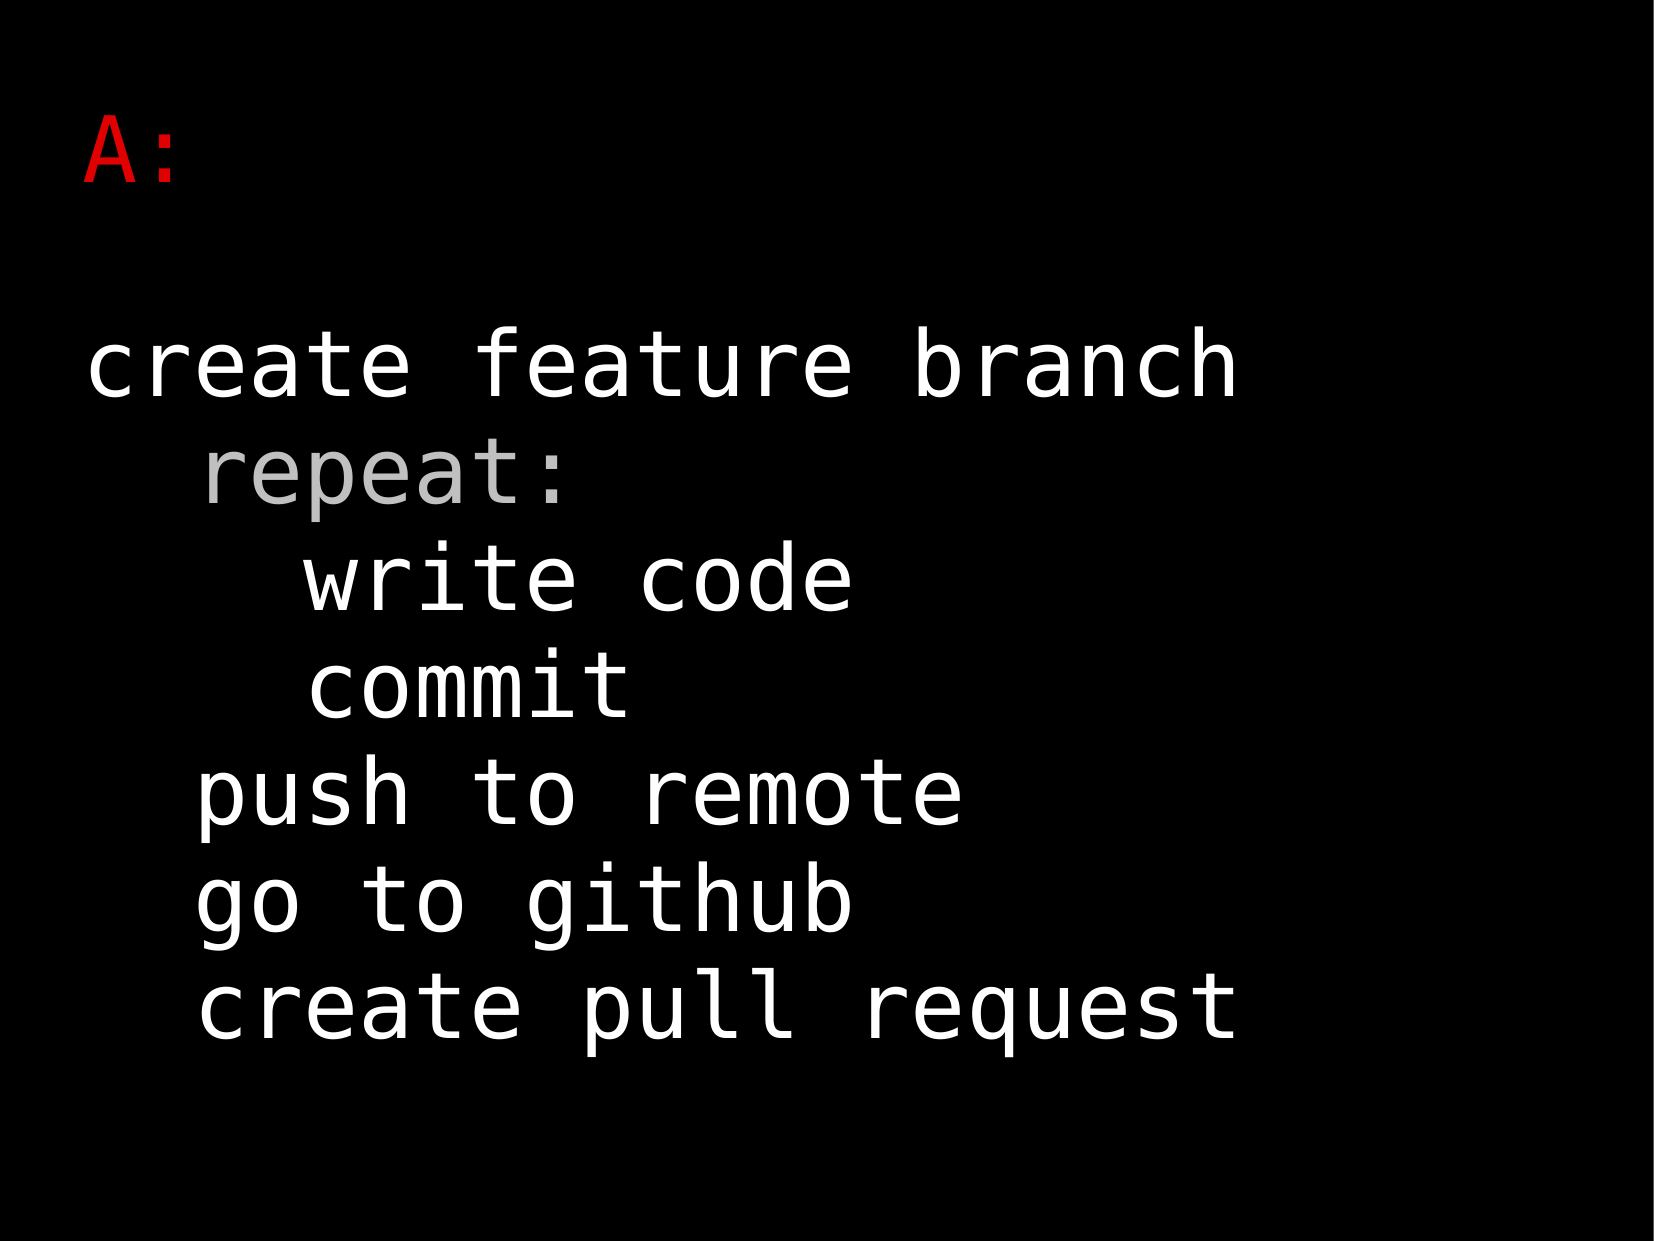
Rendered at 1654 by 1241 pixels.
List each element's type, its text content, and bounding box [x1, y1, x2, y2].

subtitle A: create feature branch repeat: write code commit push to remote go to github create pull request [82, 49, 1571, 1109]
